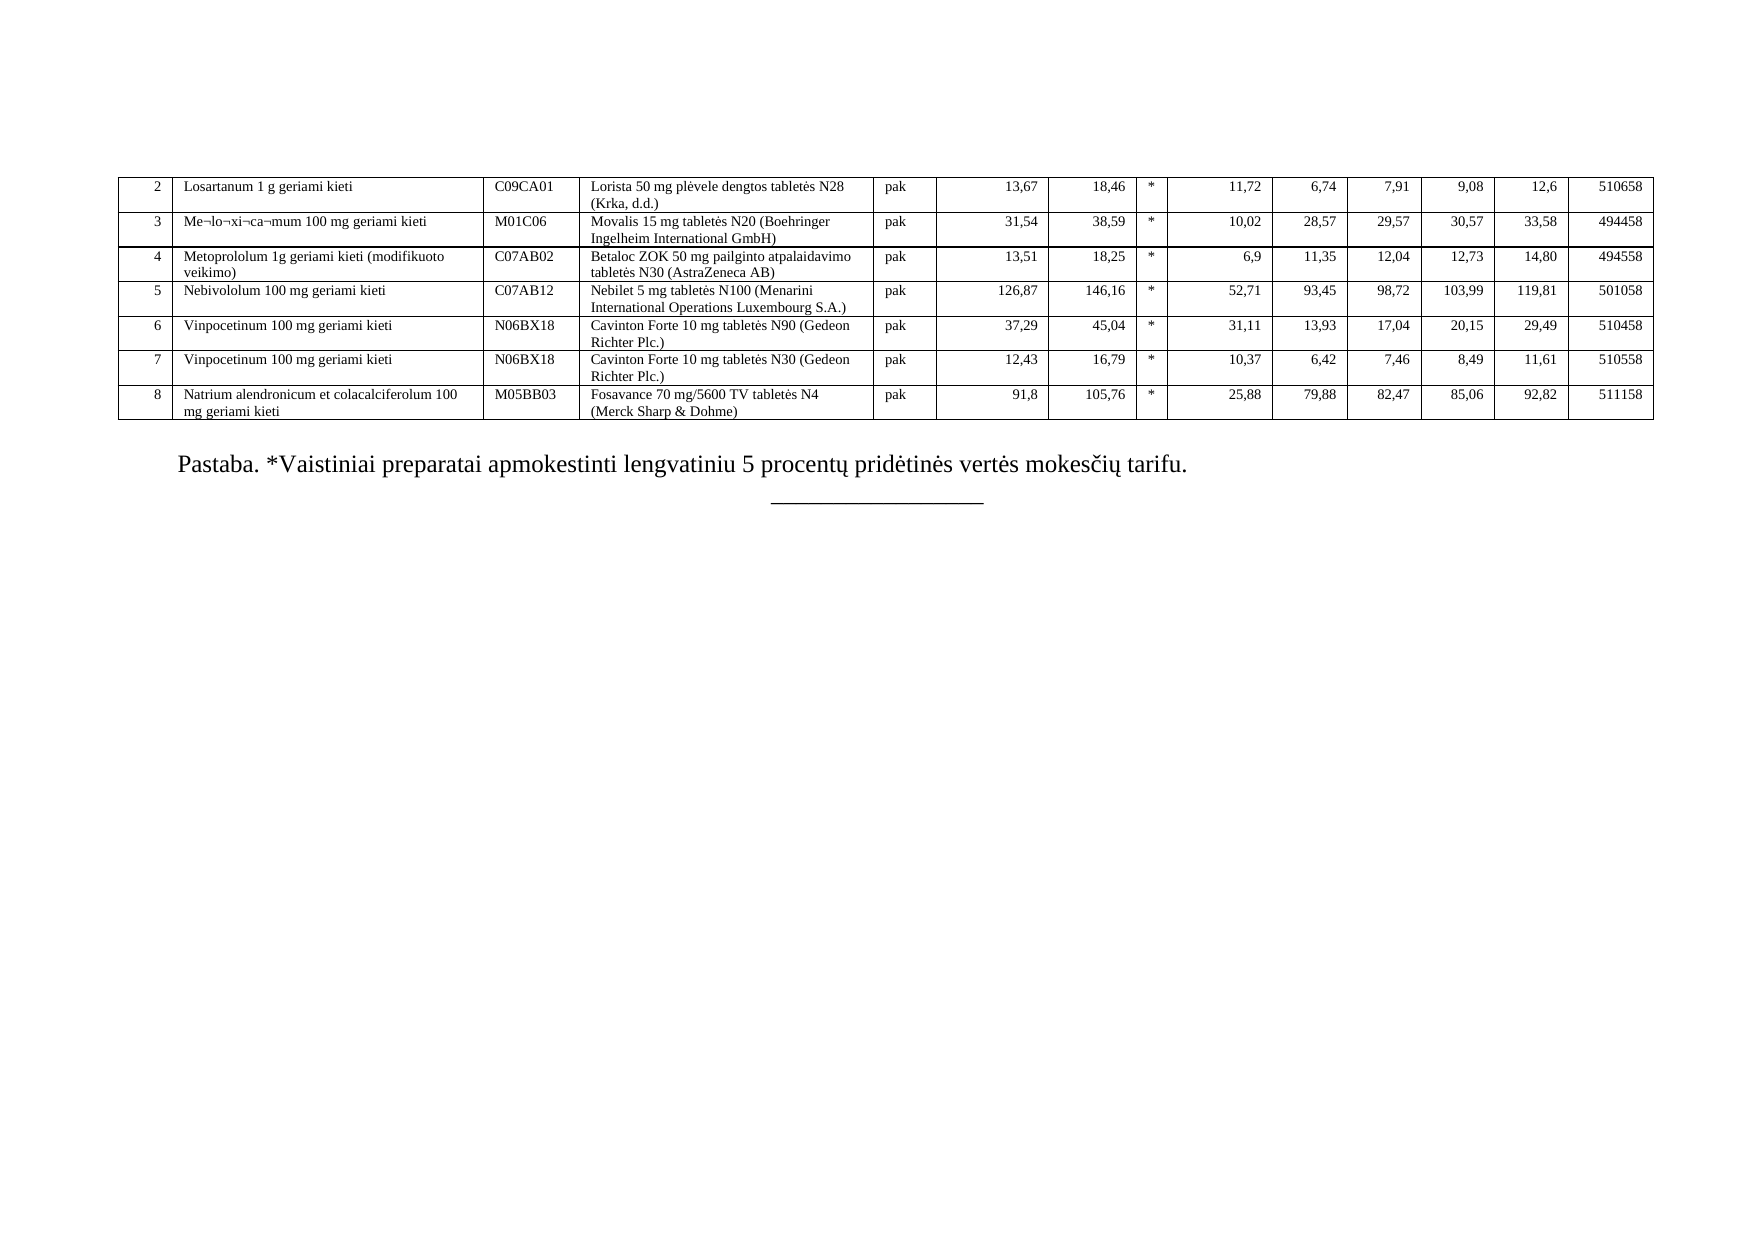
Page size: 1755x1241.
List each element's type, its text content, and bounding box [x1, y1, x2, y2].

table_cell 8,49 [1422, 351, 1494, 385]
table_cell 16,79 [1049, 351, 1136, 385]
table_cell 126,87 [937, 282, 1048, 316]
table_cell 119,81 [1495, 282, 1568, 316]
table_cell M05BB03 [484, 386, 579, 419]
table_cell 13,67 [937, 178, 1048, 212]
table_cell 6,42 [1273, 351, 1347, 385]
table_cell 11,61 [1495, 351, 1568, 385]
table_cell 11,35 [1273, 248, 1347, 281]
table_cell * [1137, 178, 1167, 212]
table_cell 91,8 [937, 386, 1048, 419]
table_cell 98,72 [1348, 282, 1421, 316]
table_cell 6 [119, 317, 172, 350]
table_cell pak [874, 248, 936, 281]
table_cell 52,71 [1168, 282, 1272, 316]
text Pastaba. *Vaistiniai preparatai apmokestinti lengvatiniu 5 procentų pridėtinės vertės mokesčių tarifu. [118, 449, 1636, 478]
table_cell 9,08 [1422, 178, 1494, 212]
table_cell 494558 [1569, 248, 1653, 281]
table_cell 510458 [1569, 317, 1653, 350]
table_cell 501058 [1569, 282, 1653, 316]
table_cell C09CA01 [484, 178, 579, 212]
table_cell 6,9 [1168, 248, 1272, 281]
table_cell 105,76 [1049, 386, 1136, 419]
table_cell 103,99 [1422, 282, 1494, 316]
table_cell Betaloc ZOK 50 mg pailginto atpalaidavimo tabletės N30 (AstraZeneca AB) [580, 248, 873, 281]
table_cell 20,15 [1422, 317, 1494, 350]
table_cell M01C06 [484, 213, 579, 246]
table_cell 7,91 [1348, 178, 1421, 212]
table_cell 2 [119, 178, 172, 212]
table_cell 93,45 [1273, 282, 1347, 316]
table_cell Vinpocetinum 100 mg geriami kieti [173, 351, 483, 385]
table_cell Losartanum 1 g geriami kieti [173, 178, 483, 212]
table_cell Natrium alendronicum et colacalciferolum 100 mg geriami kieti [173, 386, 483, 419]
table_cell Cavinton Forte 10 mg tabletės N30 (Gedeon Richter Plc.) [580, 351, 873, 385]
table_cell 18,46 [1049, 178, 1136, 212]
table_cell 6,74 [1273, 178, 1347, 212]
table_cell Vinpocetinum 100 mg geriami kieti [173, 317, 483, 350]
table_cell 18,25 [1049, 248, 1136, 281]
table_cell 14,80 [1495, 248, 1568, 281]
table_cell C07AB02 [484, 248, 579, 281]
table_cell 37,29 [937, 317, 1048, 350]
table_cell 33,58 [1495, 213, 1568, 246]
table_cell Nebilet 5 mg tabletės N100 (Menarini International Operations Luxembourg S.A.) [580, 282, 873, 316]
table_cell 17,04 [1348, 317, 1421, 350]
table_cell 85,06 [1422, 386, 1494, 419]
table_cell 12,6 [1495, 178, 1568, 212]
table_cell Nebivololum 100 mg geriami kieti [173, 282, 483, 316]
table_cell 7 [119, 351, 172, 385]
table_cell * [1137, 282, 1167, 316]
table_cell Cavinton Forte 10 mg tabletės N90 (Gedeon Richter Plc.) [580, 317, 873, 350]
table_cell * [1137, 248, 1167, 281]
table_cell 4 [119, 248, 172, 281]
table_cell 7,46 [1348, 351, 1421, 385]
table_cell Me¬lo¬xi¬ca¬mum 100 mg geriami kieti [173, 213, 483, 246]
table_cell 494458 [1569, 213, 1653, 246]
table_cell pak [874, 351, 936, 385]
text _________________ [118, 478, 1636, 507]
table_cell 511158 [1569, 386, 1653, 419]
table_cell 3 [119, 213, 172, 246]
table_cell 29,57 [1348, 213, 1421, 246]
table_cell Metoprololum 1g geriami kieti (modifikuoto veikimo) [173, 248, 483, 281]
table_cell 13,93 [1273, 317, 1347, 350]
table_cell pak [874, 386, 936, 419]
table_cell 28,57 [1273, 213, 1347, 246]
table_cell pak [874, 317, 936, 350]
table_cell 30,57 [1422, 213, 1494, 246]
table_cell * [1137, 317, 1167, 350]
table_cell * [1137, 213, 1167, 246]
table_cell Fosavance 70 mg/5600 TV tabletės N4 (Merck Sharp & Dohme) [580, 386, 873, 419]
table_cell 10,37 [1168, 351, 1272, 385]
table_cell * [1137, 351, 1167, 385]
table_cell 82,47 [1348, 386, 1421, 419]
table_cell C07AB12 [484, 282, 579, 316]
table_cell 10,02 [1168, 213, 1272, 246]
table_cell N06BX18 [484, 317, 579, 350]
table_cell 31,11 [1168, 317, 1272, 350]
table_cell 510558 [1569, 351, 1653, 385]
table_cell 8 [119, 386, 172, 419]
table_cell 12,73 [1422, 248, 1494, 281]
table_cell 11,72 [1168, 178, 1272, 212]
table_cell 31,54 [937, 213, 1048, 246]
table_cell 12,43 [937, 351, 1048, 385]
table_cell 29,49 [1495, 317, 1568, 350]
table_cell 79,88 [1273, 386, 1347, 419]
table_cell Movalis 15 mg tabletės N20 (Boehringer Ingelheim International GmbH) [580, 213, 873, 246]
table_cell 510658 [1569, 178, 1653, 212]
table_cell 25,88 [1168, 386, 1272, 419]
table_cell 38,59 [1049, 213, 1136, 246]
table_cell 146,16 [1049, 282, 1136, 316]
table_cell pak [874, 178, 936, 212]
table_cell 45,04 [1049, 317, 1136, 350]
table_cell 12,04 [1348, 248, 1421, 281]
table_cell 92,82 [1495, 386, 1568, 419]
table_cell pak [874, 213, 936, 246]
table_cell 13,51 [937, 248, 1048, 281]
table_cell Lorista 50 mg plėvele dengtos tabletės N28 (Krka, d.d.) [580, 178, 873, 212]
table_cell 5 [119, 282, 172, 316]
table_cell N06BX18 [484, 351, 579, 385]
table_cell pak [874, 282, 936, 316]
table_cell * [1137, 386, 1167, 419]
